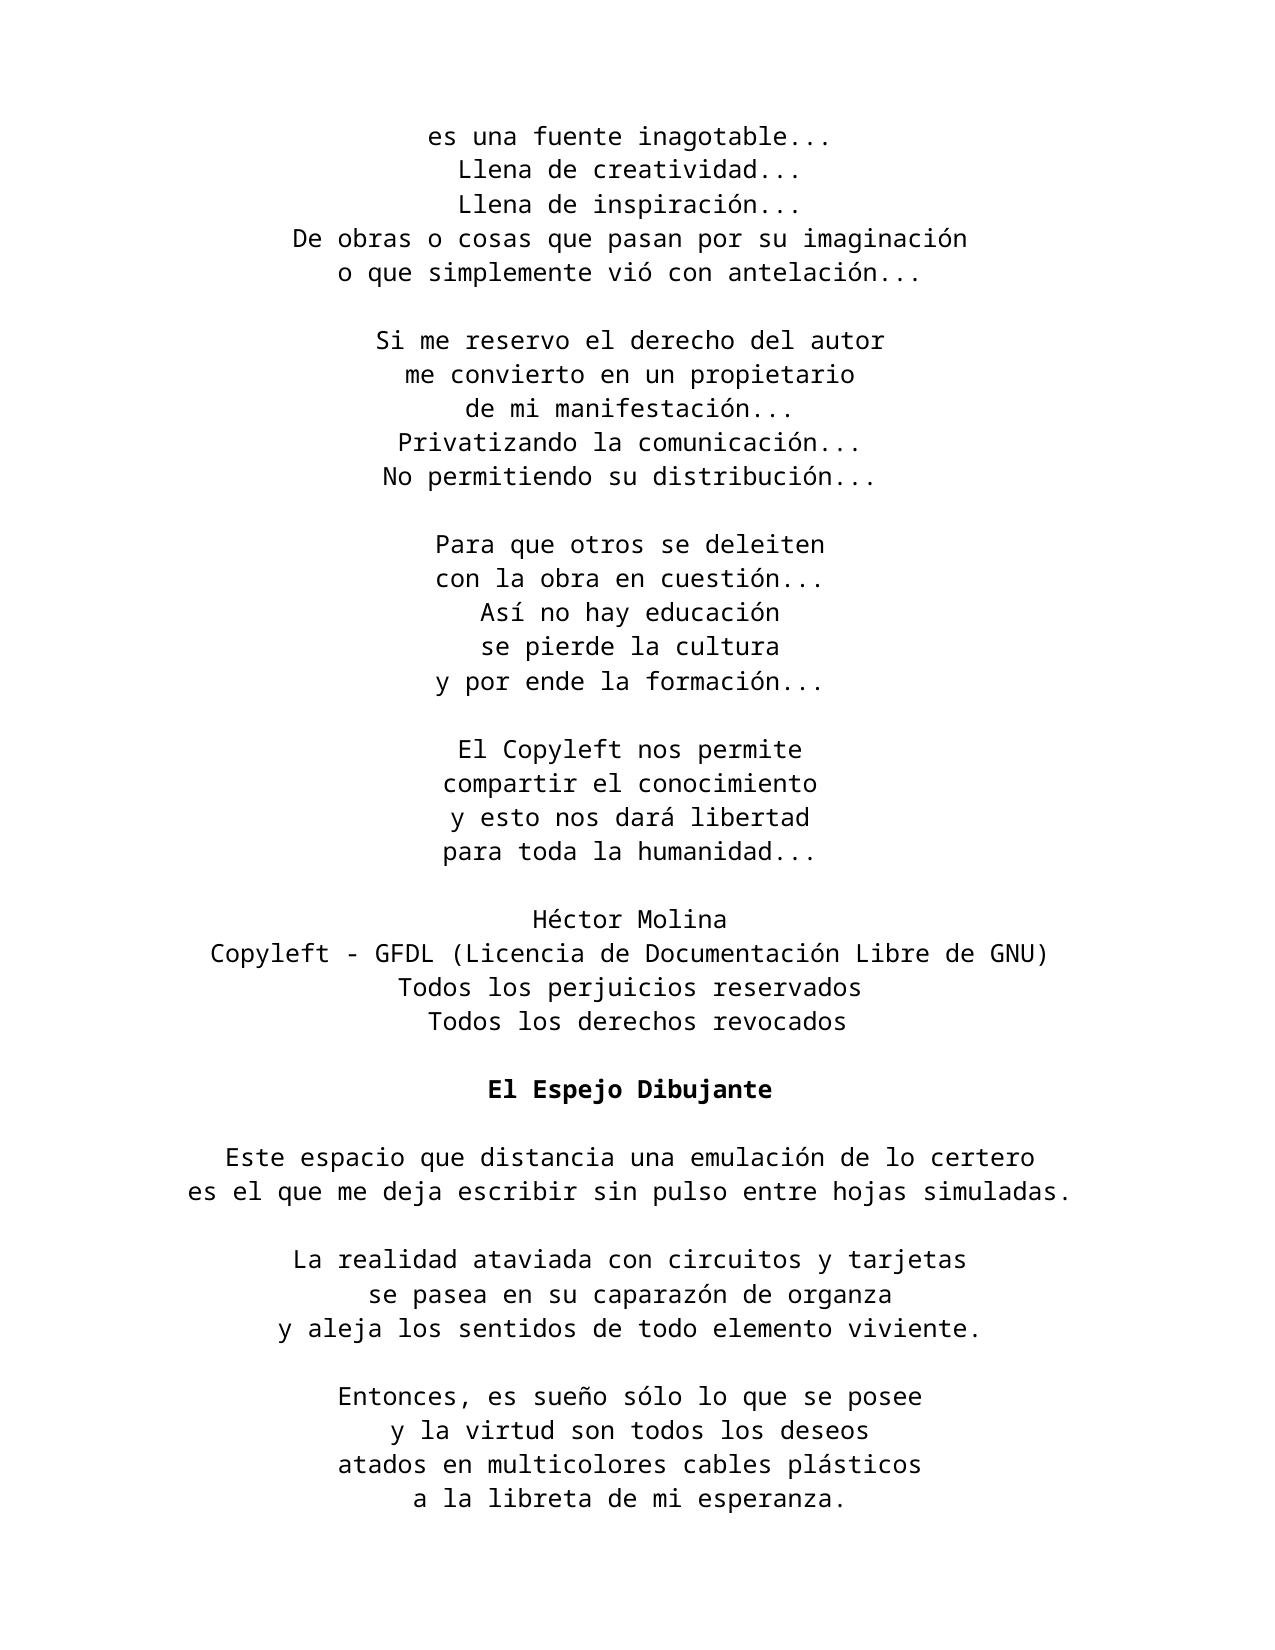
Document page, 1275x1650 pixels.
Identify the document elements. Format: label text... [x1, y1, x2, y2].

text Llena de inspiración... [118, 186, 1157, 220]
text Llena de creatividad... [118, 152, 1157, 186]
text De obras o cosas que pasan por su imaginación [118, 220, 1157, 254]
text me convierto en un propietario [118, 357, 1157, 391]
text compartir el conocimiento [118, 765, 1157, 799]
text Héctor Molina [118, 902, 1157, 936]
text La realidad ataviada con circuitos y tarjetas [118, 1242, 1157, 1276]
text Privatizando la comunicación... [118, 425, 1157, 459]
text Así no hay educación [118, 595, 1157, 629]
text atados en multicolores cables plásticos [118, 1447, 1157, 1481]
text Copyleft - GFDL (Licencia de Documentación Libre de GNU) [118, 936, 1157, 970]
text se pasea en su caparazón de organza [118, 1276, 1157, 1310]
text El Copyleft nos permite [118, 731, 1157, 765]
text Todos los derechos revocados [118, 1004, 1157, 1038]
text es una fuente inagotable... [118, 118, 1157, 152]
text Este espacio que distancia una emulación de lo certero [118, 1140, 1157, 1174]
text a la libreta de mi esperanza. [118, 1481, 1157, 1515]
text o que simplemente vió con antelación... [118, 254, 1157, 288]
text de mi manifestación... [118, 391, 1157, 425]
text es el que me deja escribir sin pulso entre hojas simuladas. [118, 1174, 1157, 1208]
text con la obra en cuestión... [118, 561, 1157, 595]
text Todos los perjuicios reservados [118, 970, 1157, 1004]
text y aleja los sentidos de todo elemento viviente. [118, 1310, 1157, 1344]
text Entonces, es sueño sólo lo que se posee [118, 1378, 1157, 1412]
text Para que otros se deleiten [118, 527, 1157, 561]
text para toda la humanidad... [118, 833, 1157, 867]
text El Espejo Dibujante [118, 1072, 1157, 1106]
text Si me reservo el derecho del autor [118, 322, 1157, 357]
text se pierde la cultura [118, 629, 1157, 663]
text No permitiendo su distribución... [118, 459, 1157, 493]
text y por ende la formación... [118, 663, 1157, 697]
text y esto nos dará libertad [118, 799, 1157, 833]
text y la virtud son todos los deseos [118, 1412, 1157, 1447]
